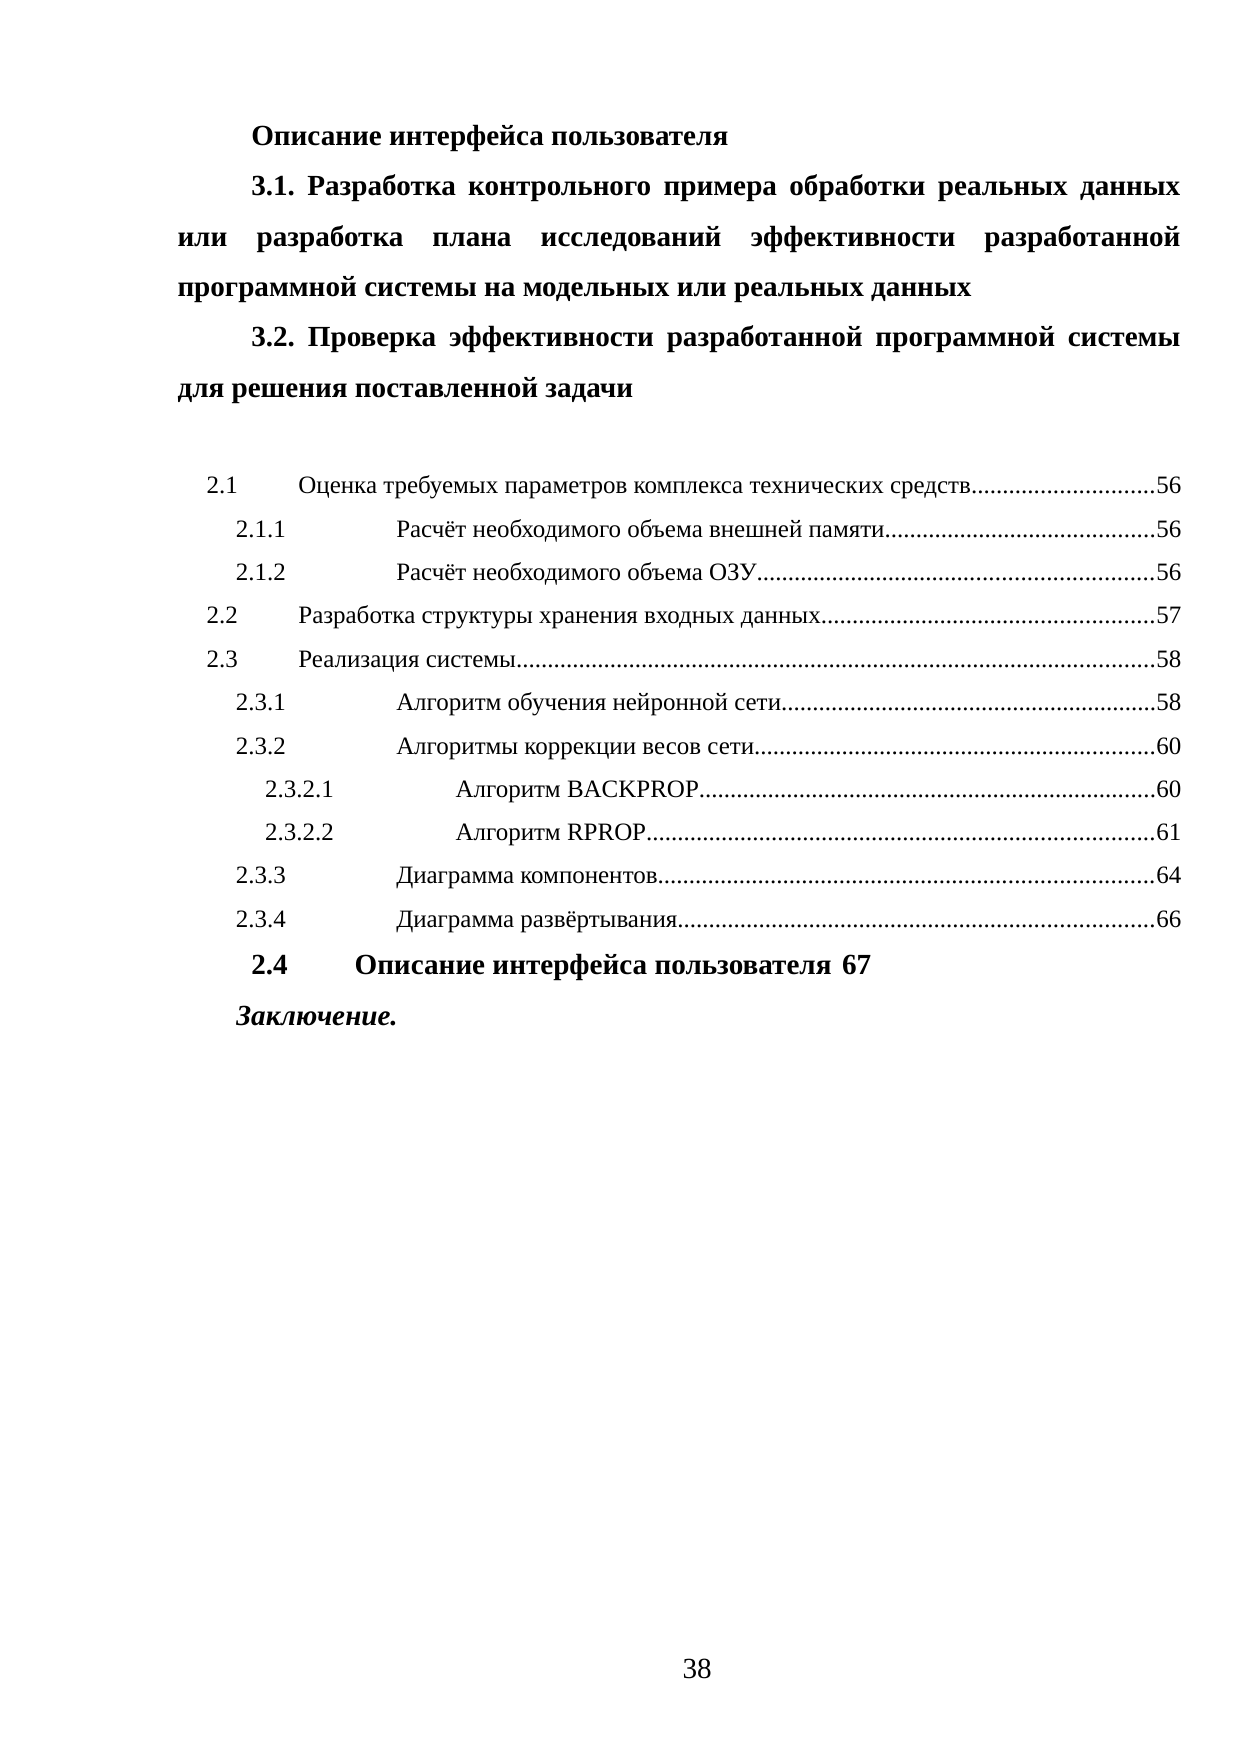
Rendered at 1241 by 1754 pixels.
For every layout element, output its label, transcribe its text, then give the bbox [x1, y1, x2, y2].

text 2.3.2.1 Алгоритм BACKPROP 60 [265, 774, 1181, 803]
text 2.3.1 Алгоритм обучения нейронной сети 58 [236, 687, 1181, 716]
text 2.3 Реализация системы 58 [206, 644, 1181, 673]
text 2.1.1 Расчёт необходимого объема внешней памяти 56 [236, 514, 1181, 542]
text 2.3.4 Диаграмма развёртывания 66 [236, 904, 1181, 933]
text Заключение. [177, 998, 1181, 1031]
text 2.3.2 Алгоритмы коррекции весов сети 60 [236, 731, 1181, 760]
text 2.1 Оценка требуемых параметров комплекса технических средств 56 [206, 470, 1181, 499]
text 2.4 Описание интерфейса пользователя 67 [177, 947, 1181, 981]
text 3.1. Разработка контрольного примера обработки реальных данных или разработка плана исследований эффективности разработанной программной системы на модельных или реальных данных [177, 168, 1181, 303]
text 3.2. Проверка эффективности разработанной программной системы для решения поставленной задачи [177, 319, 1181, 403]
text 2.1.2 Расчёт необходимого объема ОЗУ 56 [236, 557, 1181, 586]
text 2.3.3 Диаграмма компонентов 64 [236, 861, 1181, 889]
text 2.2 Разработка структуры хранения входных данных 57 [206, 601, 1181, 629]
subtitle Описание интерфейса пользователя [251, 118, 1181, 152]
text 2.3.2.2 Алгоритм RPROP 61 [265, 817, 1181, 846]
